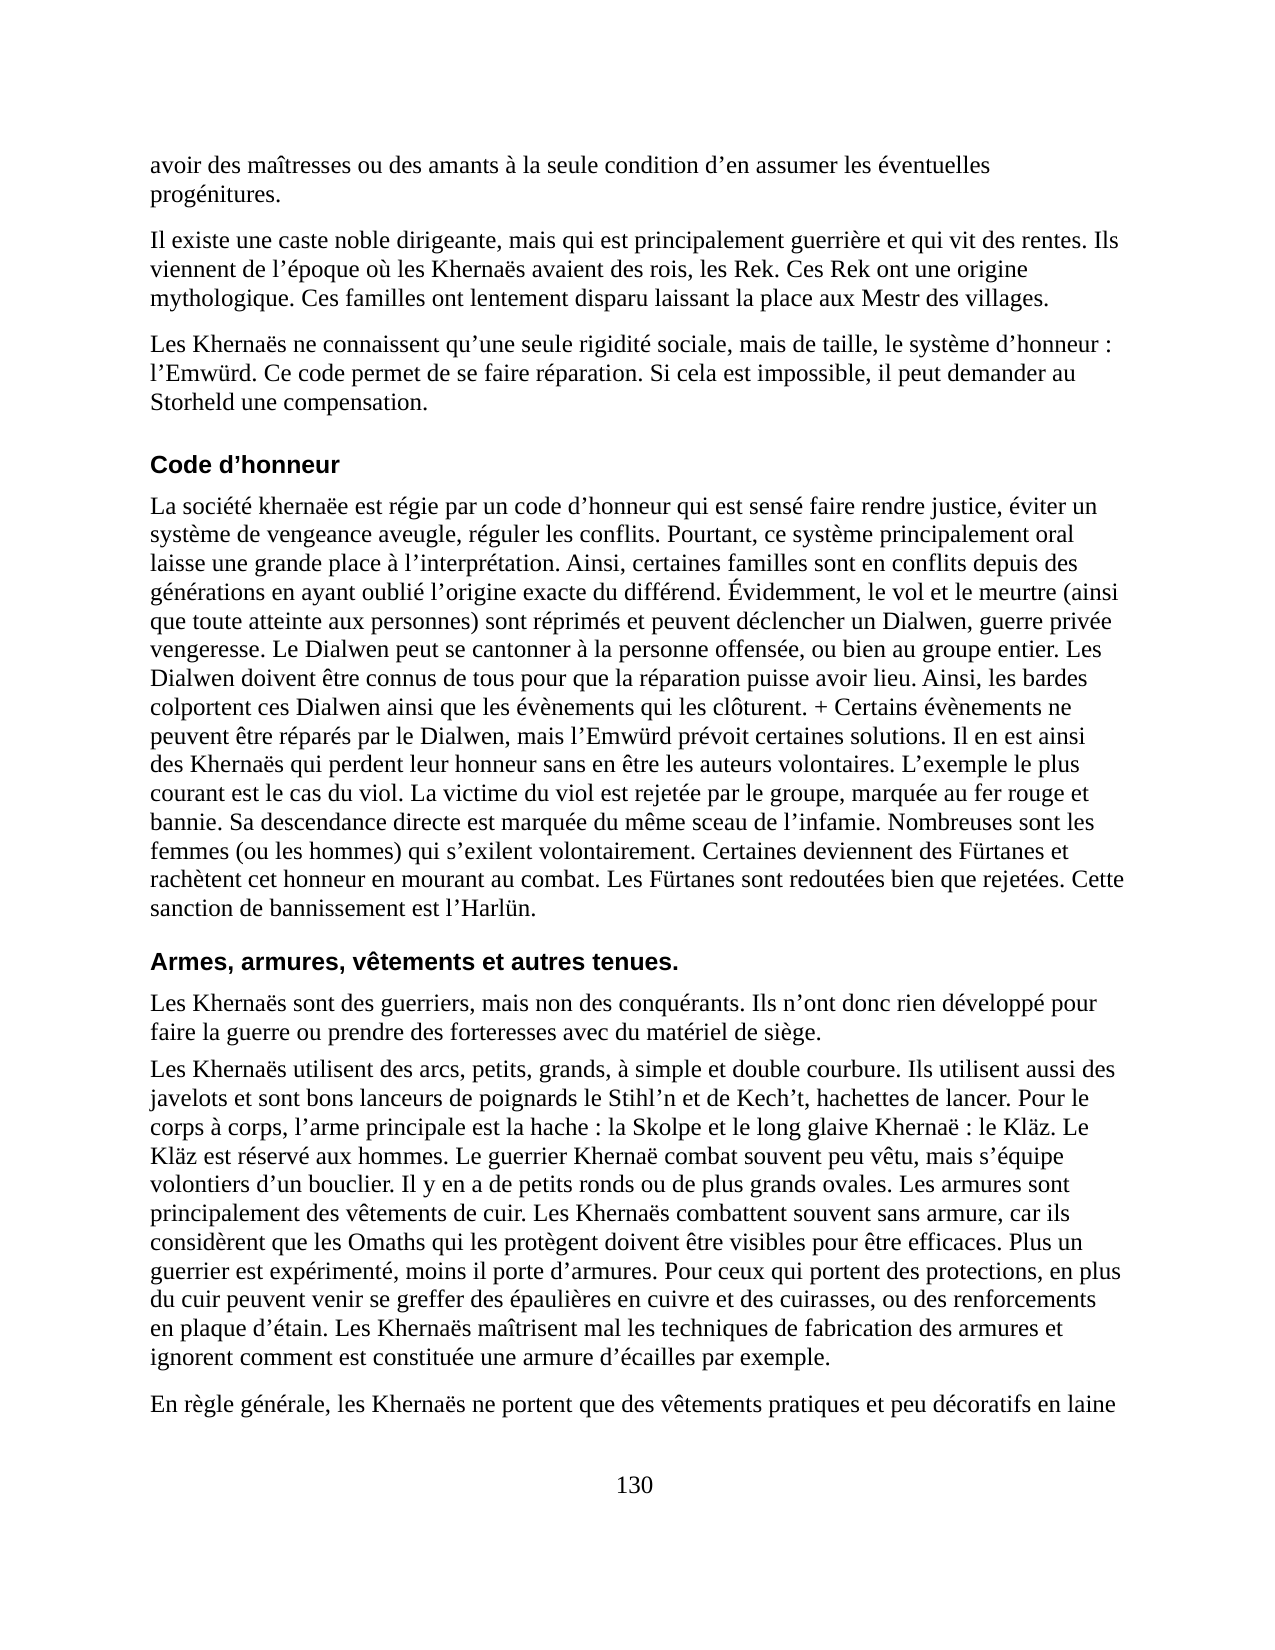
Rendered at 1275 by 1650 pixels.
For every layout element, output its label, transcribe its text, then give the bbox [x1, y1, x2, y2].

subtitle Code d’honneur [150, 450, 1125, 478]
text Les Khernaës ne connaissent qu’une seule rigidité sociale, mais de taille, le système d’honneur : l’Emwürd. Ce code permet de se faire réparation. Si cela est impossible, il peut demander au Storheld une compensation. [150, 329, 1125, 416]
text avoir des maîtresses ou des amants à la seule condition d’en assumer les éventuelles progénitures. [150, 150, 1125, 207]
text La société khernaëe est régie par un code d’honneur qui est sensé faire rendre justice, éviter un système de vengeance aveugle, réguler les conflits. Pourtant, ce système principalement oral laisse une grande place à l’interprétation. Ainsi, certaines familles sont en conflits depuis des générations en ayant oublié l’origine exacte du différend. Évidemment, le vol et le meurtre (ainsi que toute atteinte aux personnes) sont réprimés et peuvent déclencher un Dialwen, guerre privée vengeresse. Le Dialwen peut se cantonner à la personne offensée, ou bien au groupe entier. Les Dialwen doivent être connus de tous pour que la réparation puisse avoir lieu. Ainsi, les bardes colportent ces Dialwen ainsi que les évènements qui les clôturent. + Certains évènements ne peuvent être réparés par le Dialwen, mais l’Emwürd prévoit certaines solutions. Il en est ainsi des Khernaës qui perdent leur honneur sans en être les auteurs volontaires. L’exemple le plus courant est le cas du viol. La victime du viol est rejetée par le groupe, marquée au fer rouge et bannie. Sa descendance directe est marquée du même sceau de l’infamie. Nombreuses sont les femmes (ou les hommes) qui s’exilent volontairement. Certaines deviennent des Fürtanes et rachètent cet honneur en mourant au combat. Les Fürtanes sont redoutées bien que rejetées. Cette sanction de bannissement est l’Harlün. [150, 491, 1125, 922]
text Les Khernaës sont des guerriers, mais non des conquérants. Ils n’ont donc rien développé pour faire la guerre ou prendre des forteresses avec du matériel de siège. [150, 988, 1125, 1046]
text En règle générale, les Khernaës ne portent que des vêtements pratiques et peu décoratifs en laine [150, 1389, 1125, 1417]
subtitle Armes, armures, vêtements et autres tenues. [150, 947, 1125, 976]
text Les Khernaës utilisent des arcs, petits, grands, à simple et double courbure. Ils utilisent aussi des javelots et sont bons lanceurs de poignards le Stihl’n et de Kech’t, hachettes de lancer. Pour le corps à corps, l’arme principale est la hache : la Skolpe et le long glaive Khernaë : le Kläz. Le Kläz est réservé aux hommes. Le guerrier Khernaë combat souvent peu vêtu, mais s’équipe volontiers d’un bouclier. Il y en a de petits ronds ou de plus grands ovales. Les armures sont principalement des vêtements de cuir. Les Khernaës combattent souvent sans armure, car ils considèrent que les Omaths qui les protègent doivent être visibles pour être efficaces. Plus un guerrier est expérimenté, moins il porte d’armures. Pour ceux qui portent des protections, en plus du cuir peuvent venir se greffer des épaulières en cuivre et des cuirasses, ou des renforcements en plaque d’étain. Les Khernaës maîtrisent mal les techniques de fabrication des armures et ignorent comment est constituée une armure d’écailles par exemple. [150, 1054, 1125, 1371]
text Il existe une caste noble dirigeante, mais qui est principalement guerrière et qui vit des rentes. Ils viennent de l’époque où les Khernaës avaient des rois, les Rek. Ces Rek ont une origine mythologique. Ces familles ont lentement disparu laissant la place aux Mestr des villages. [150, 225, 1125, 312]
